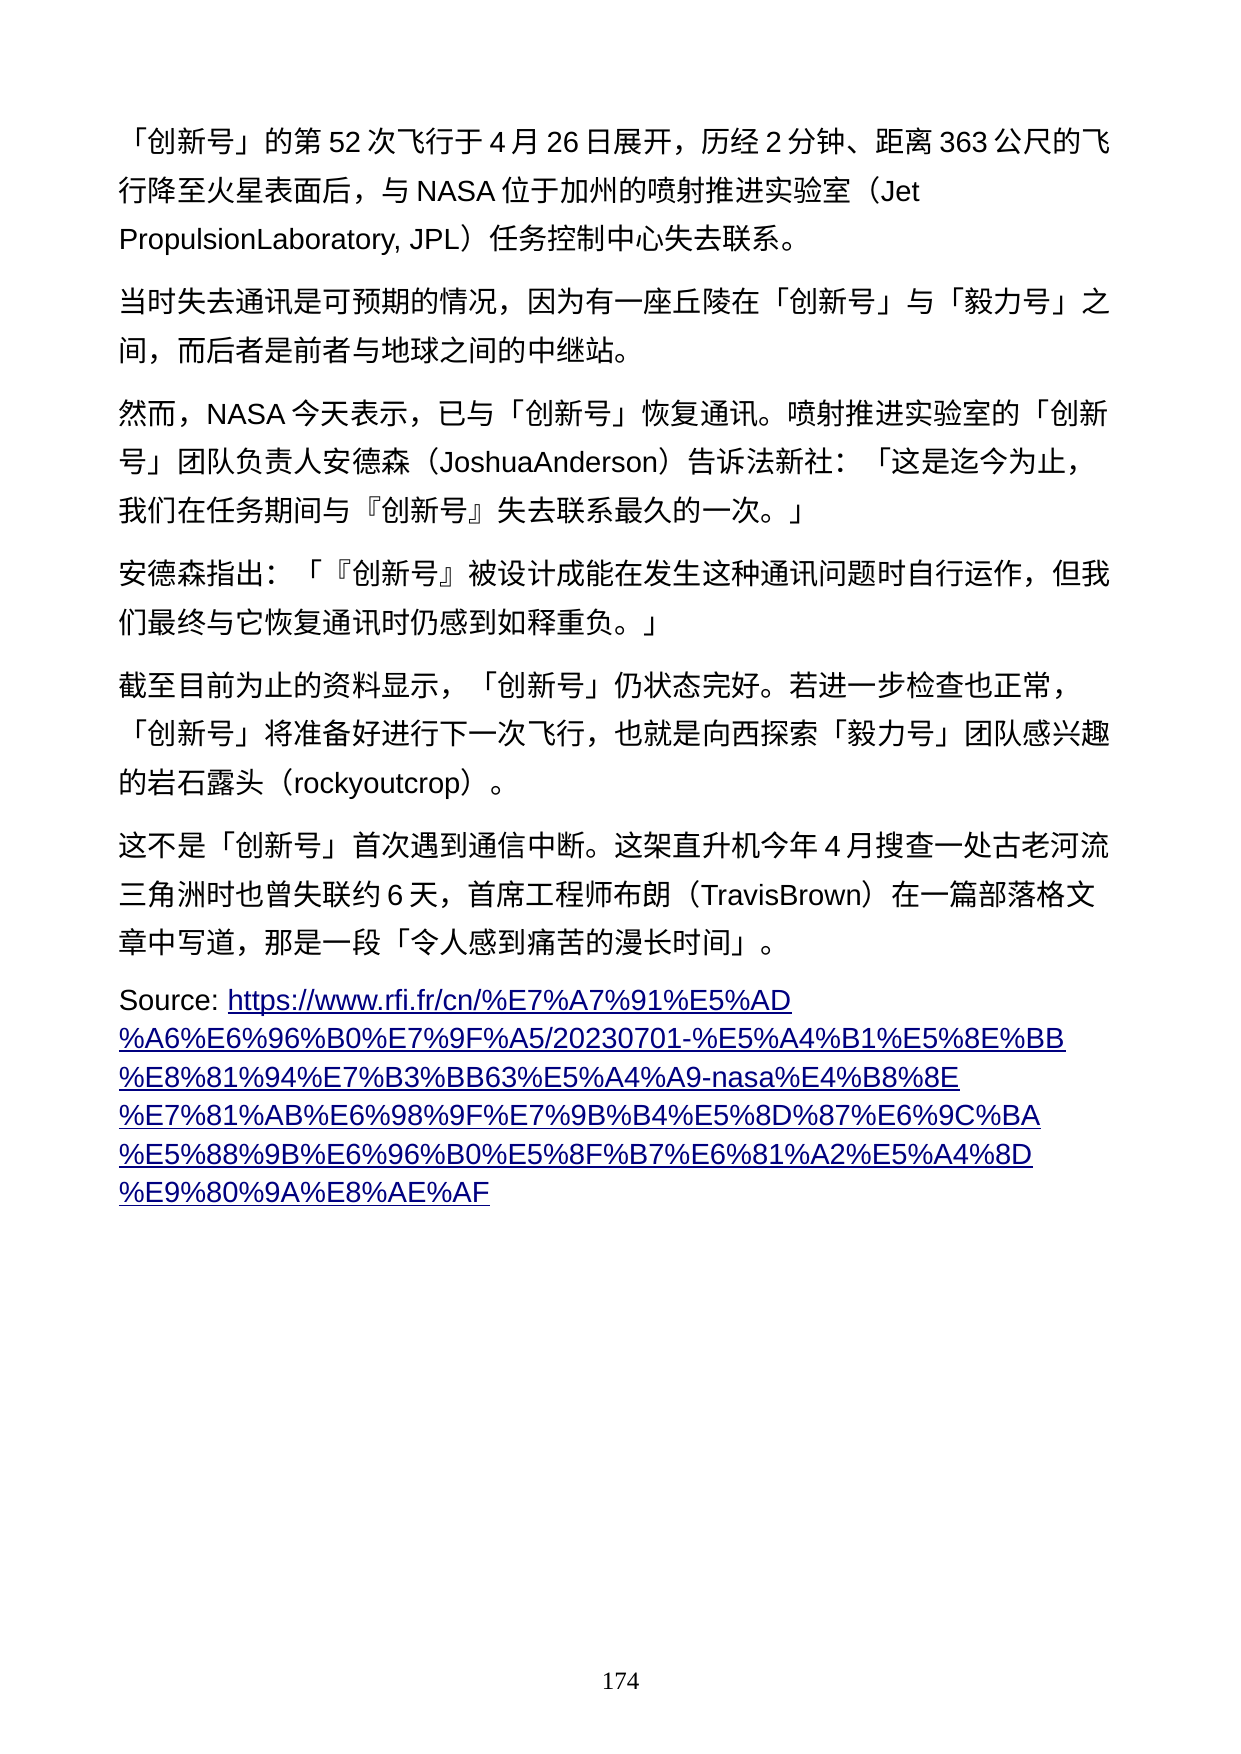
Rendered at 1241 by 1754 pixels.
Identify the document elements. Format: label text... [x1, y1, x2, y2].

text 然而，NASA今天表示，已与「创新号」恢复通讯。喷射推进实验室的「创新号」团队负责人安德森（JoshuaAnderson）告诉法新社：「这是迄今为止，我们在任务期间与『创新号』失去联系最久的一次。」 [118, 390, 1122, 530]
text 当时失去通讯是可预期的情况，因为有一座丘陵在「创新号」与「毅力号」之间，而后者是前者与地球之间的中继站。 [118, 279, 1122, 369]
text 截至目前为止的资料显示，「创新号」仍状态完好。若进一步检查也正常，「创新号」将准备好进行下一次飞行，也就是向西探索「毅力号」团队感兴趣的岩石露头（rockyoutcrop）。 [118, 662, 1122, 802]
text 「创新号」的第52次飞行于4月26日展开，历经2分钟、距离363公尺的飞行降至火星表面后，与NASA位于加州的喷射推进实验室（Jet PropulsionLaboratory, JPL）任务控制中心失去联系。 [118, 118, 1122, 258]
text 这不是「创新号」首次遇到通信中断。这架直升机今年4月搜查一处古老河流三角洲时也曾失联约6天，首席工程师布朗（TravisBrown）在一篇部落格文章中写道，那是一段「令人感到痛苦的漫长时间」。 [118, 822, 1122, 962]
text 安德森指出：「『创新号』被设计成能在发生这种通讯问题时自行运作，但我们最终与它恢复通讯时仍感到如释重负。」 [118, 551, 1122, 641]
text Source: https://www.rfi.fr/cn/%E7%A7%91%E5%AD%A6%E6%96%B0%E7%9F%A5/20230701-%E5%A4%B1%E5%8E%BB%E8%81%94%E7%B3%BB63%E5%A4%A9-nasa%E4%B8%8E%E7%81%AB%E6%98%9F%E7%9B%B4%E5%8D%87%E6%9C%BA%E5%88%9B%E6%96%B0%E5%8F%B7%E6%81%A2%E5%A4%8D%E9%80%9A%E8%AE%AF [118, 983, 1122, 1209]
